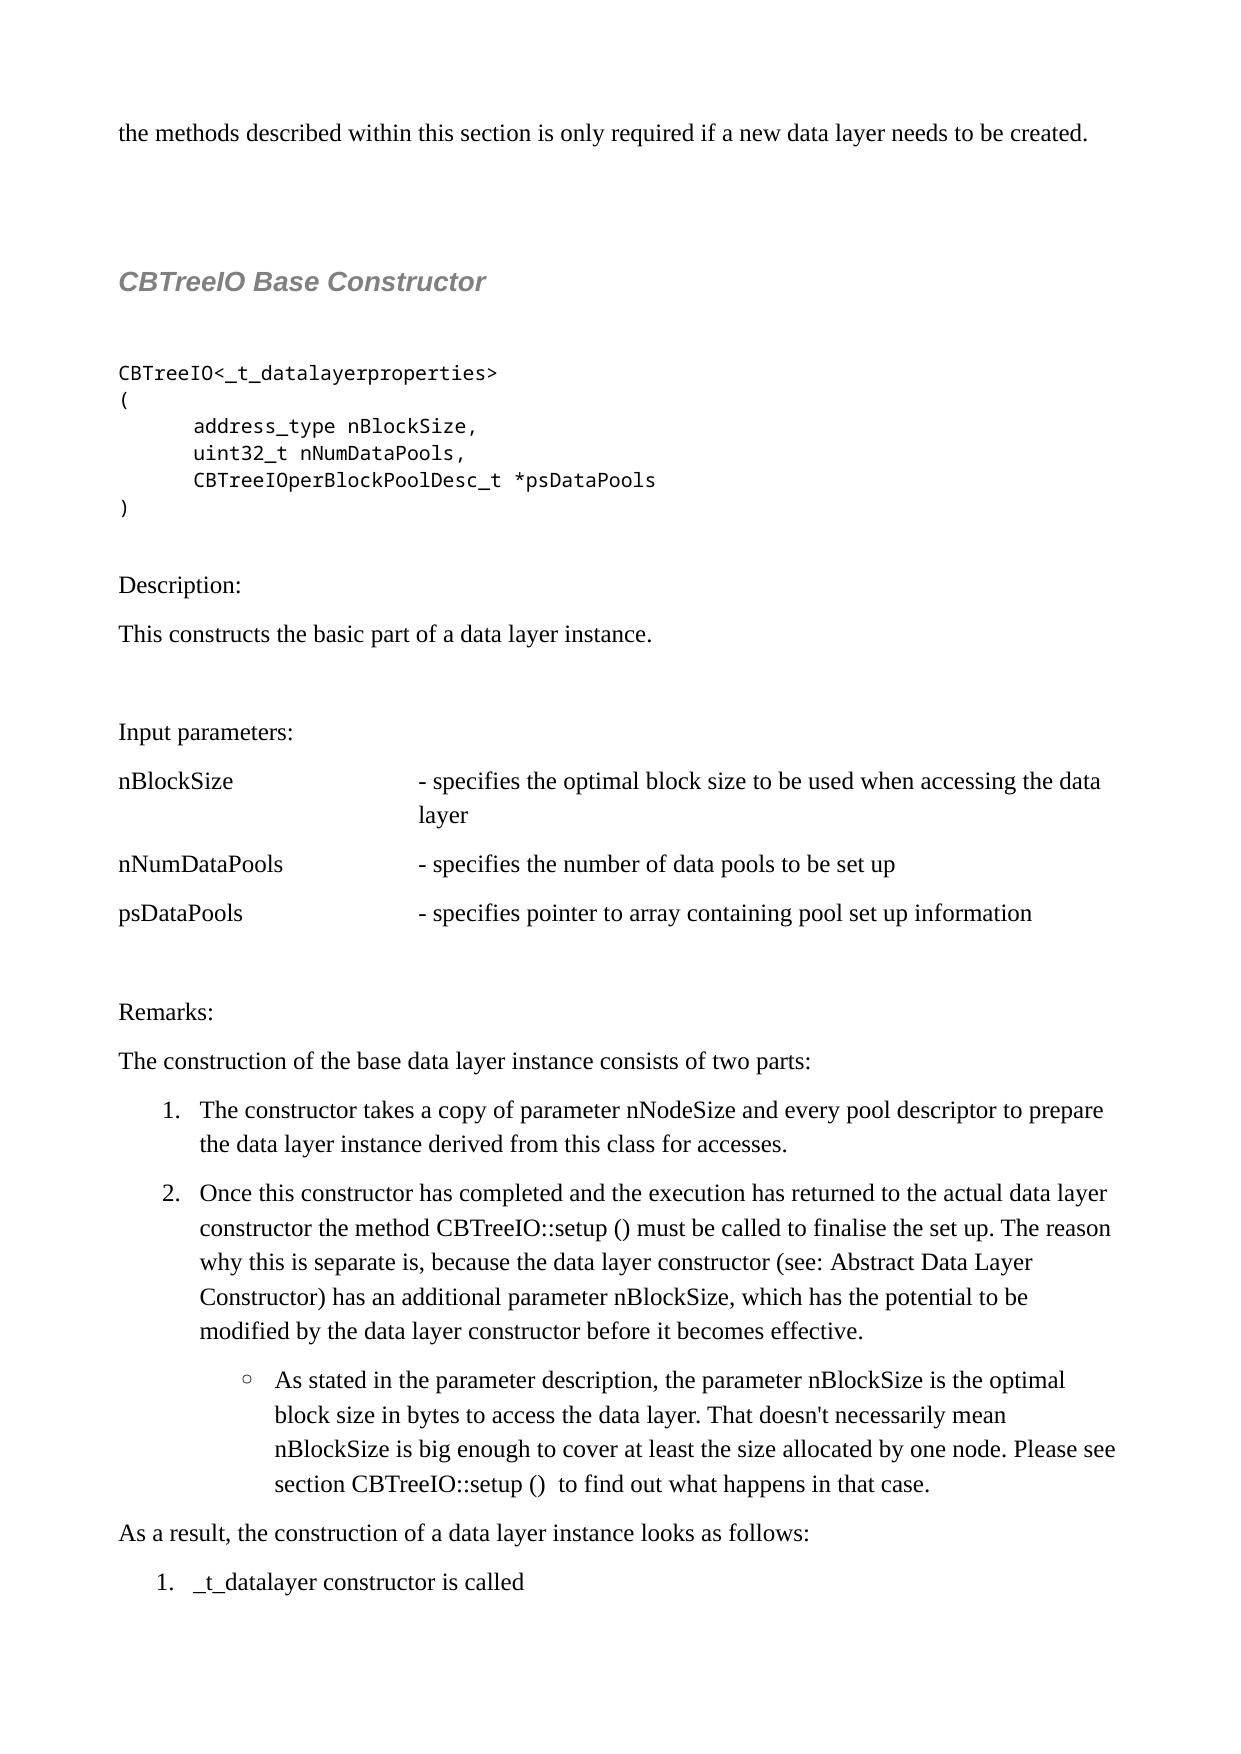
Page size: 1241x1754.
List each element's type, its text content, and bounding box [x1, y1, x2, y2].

text nBlockSize - specifies the optimal block size to be used when accessing the data layer [118, 766, 1122, 829]
text As a result, the construction of a data layer instance looks as follows: [118, 1518, 1122, 1547]
text Description: [118, 570, 1122, 598]
text uint32_t nNumDataPools, [118, 440, 1122, 467]
text psDataPools - specifies pointer to array containing pool set up information [118, 898, 1122, 927]
text Remarks: [118, 997, 1122, 1025]
list As stated in the parameter description, the parameter nBlockSize is the optimal block size in bytes to access the data layer. That doesn't necessarily mean nBlockSize is big enough to cover at least the size allocated by one node. Please see section CBTreeIO::setup () to find out what happens in that case. [237, 1365, 1122, 1497]
text CBTreeIOperBlockPoolDesc_t *psDataPools [118, 467, 1122, 494]
list _t_datalayer constructor is called [156, 1567, 1122, 1596]
text address_type nBlockSize, [118, 413, 1122, 440]
list The constructor takes a copy of parameter nNodeSize and every pool descriptor to prepare the data layer instance derived from this class for accesses. [162, 1095, 1122, 1158]
text This constructs the basic part of a data layer instance. [118, 619, 1122, 647]
text CBTreeIO<_t_datalayerproperties> [118, 359, 1122, 386]
text ( [118, 386, 1122, 413]
text The construction of the base data layer instance consists of two parts: [118, 1046, 1122, 1074]
text nNumDataPools - specifies the number of data pools to be set up [118, 849, 1122, 878]
text ) [118, 494, 1122, 521]
text Input parameters: [118, 717, 1122, 746]
list Once this constructor has completed and the execution has returned to the actual data layer constructor the method CBTreeIO::setup () must be called to finalise the set up. The reason why this is separate is, because the data layer constructor (see: Abstract Data Layer Constructor) has an additional parameter nBlockSize, which has the potential to be modified by the data layer constructor before it becomes effective. [162, 1178, 1122, 1345]
text the methods described within this section is only required if a new data layer needs to be created. [118, 118, 1122, 147]
subtitle CBTreeIO Base Constructor [118, 265, 1122, 297]
